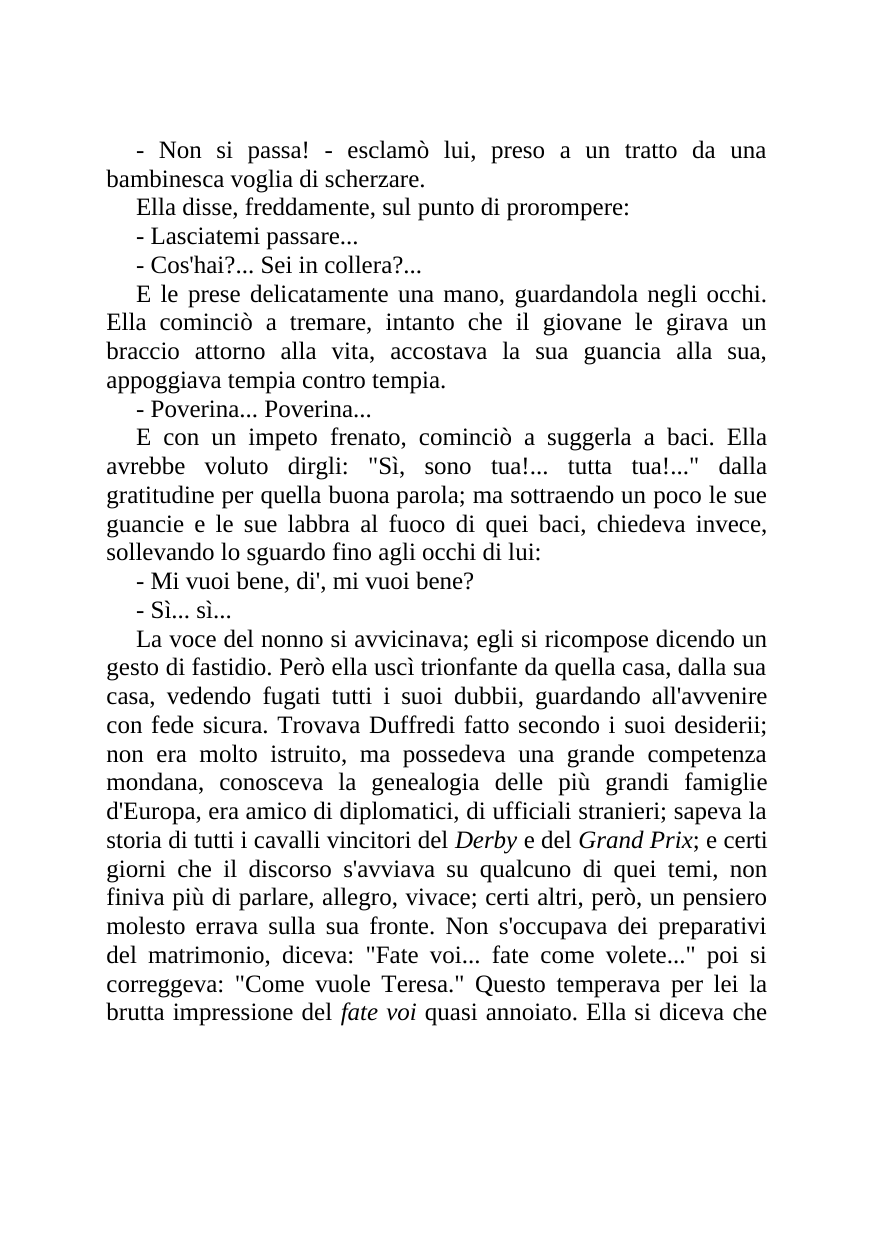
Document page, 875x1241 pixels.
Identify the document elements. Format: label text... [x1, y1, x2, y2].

text E con un impeto frenato, cominciò a suggerla a baci. Ella avrebbe voluto dirgli: "Sì, sono tua!... tutta tua!..." dalla gratitudine per quella buona parola; ma sottraendo un poco le sue guancie e le sue labbra al fuoco di quei baci, chiedeva invece, sollevando lo sguardo fino agli occhi di lui: [106, 422, 768, 566]
text - Non si passa! - esclamò lui, preso a un tratto da una bambinesca voglia di scherzare. [106, 135, 768, 192]
text Ella disse, freddamente, sul punto di prorompere: [106, 192, 768, 221]
text - Cos'hai?... Sei in collera?... [106, 250, 768, 279]
text La voce del nonno si avvicinava; egli si ricompose dicendo un gesto di fastidio. Però ella uscì trionfante da quella casa, dalla sua casa, vedendo fugati tutti i suoi dubbii, guardando all'avvenire con fede sicura. Trovava Duffredi fatto secondo i suoi desiderii; non era molto istruito, ma possedeva una grande competenza mondana, conosceva la genealogia delle più grandi famiglie d'Europa, era amico di diplomatici, di ufficiali stranieri; sapeva la storia di tutti i cavalli vincitori del Derby e del Grand Prix; e certi giorni che il discorso s'avviava su qualcuno di quei temi, non finiva più di parlare, allegro, vivace; certi altri, però, un pensiero molesto errava sulla sua fronte. Non s'occupava dei preparativi del matrimonio, diceva: "Fate voi... fate come volete..." poi si correggeva: "Come vuole Teresa." Questo temperava per lei la brutta impressione del fate voi quasi annoiato. Ella si diceva che [106, 624, 768, 1026]
text - Poverina... Poverina... [106, 394, 768, 422]
text E le prese delicatamente una mano, guardandola negli occhi. Ella cominciò a tremare, intanto che il giovane le girava un braccio attorno alla vita, accostava la sua guancia alla sua, appoggiava tempia contro tempia. [106, 279, 768, 394]
text - Lasciatemi passare... [106, 221, 768, 250]
text - Mi vuoi bene, di', mi vuoi bene? [106, 566, 768, 595]
text - Sì... sì... [106, 595, 768, 624]
